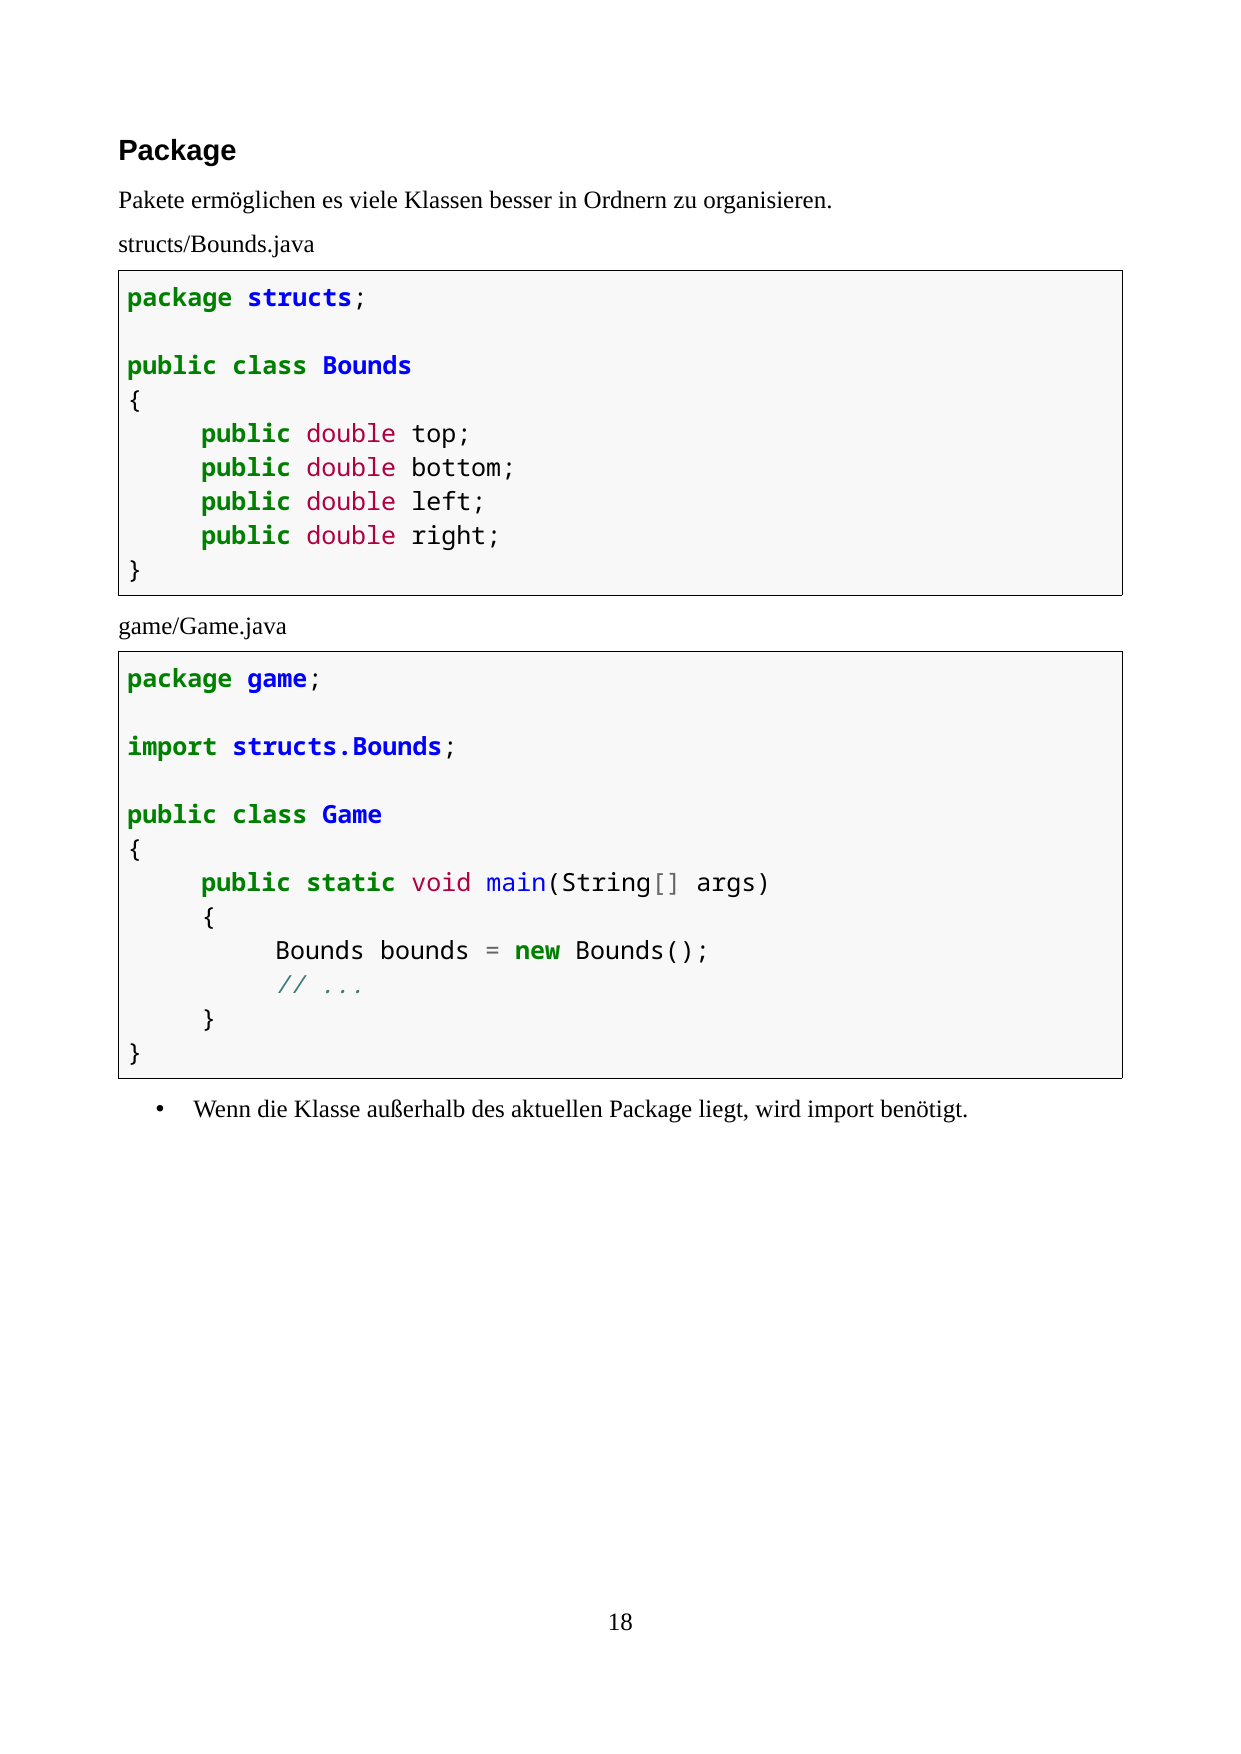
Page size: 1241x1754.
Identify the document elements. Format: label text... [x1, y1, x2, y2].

subtitle Package [94, 133, 1122, 166]
text Pakete ermöglichen es viele Klassen besser in Ordnern zu organisieren. [118, 185, 1122, 213]
text { [127, 381, 1113, 415]
text public double right; [127, 518, 1113, 552]
text } [127, 552, 1113, 586]
text public class Bounds [127, 347, 1113, 381]
text structs/Bounds.java [118, 229, 1122, 258]
text public static void main(String[] args) [127, 865, 1113, 899]
text public class Game [127, 797, 1113, 831]
text { [127, 899, 1113, 933]
text import structs.Bounds; [127, 728, 1113, 763]
text } [127, 1001, 1113, 1035]
text public double top; [127, 415, 1113, 449]
list Wenn die Klasse außerhalb des aktuellen Package liegt, wird import benötigt. [156, 1079, 1122, 1123]
text } [127, 1035, 1113, 1069]
text package structs; [127, 279, 1113, 313]
text // ... [127, 967, 1113, 1001]
text public double left; [127, 483, 1113, 518]
text package game; [127, 660, 1113, 694]
text { [127, 831, 1113, 865]
text public double bottom; [127, 449, 1113, 483]
text game/Game.java [118, 596, 1122, 639]
text Bounds bounds = new Bounds(); [127, 933, 1113, 967]
